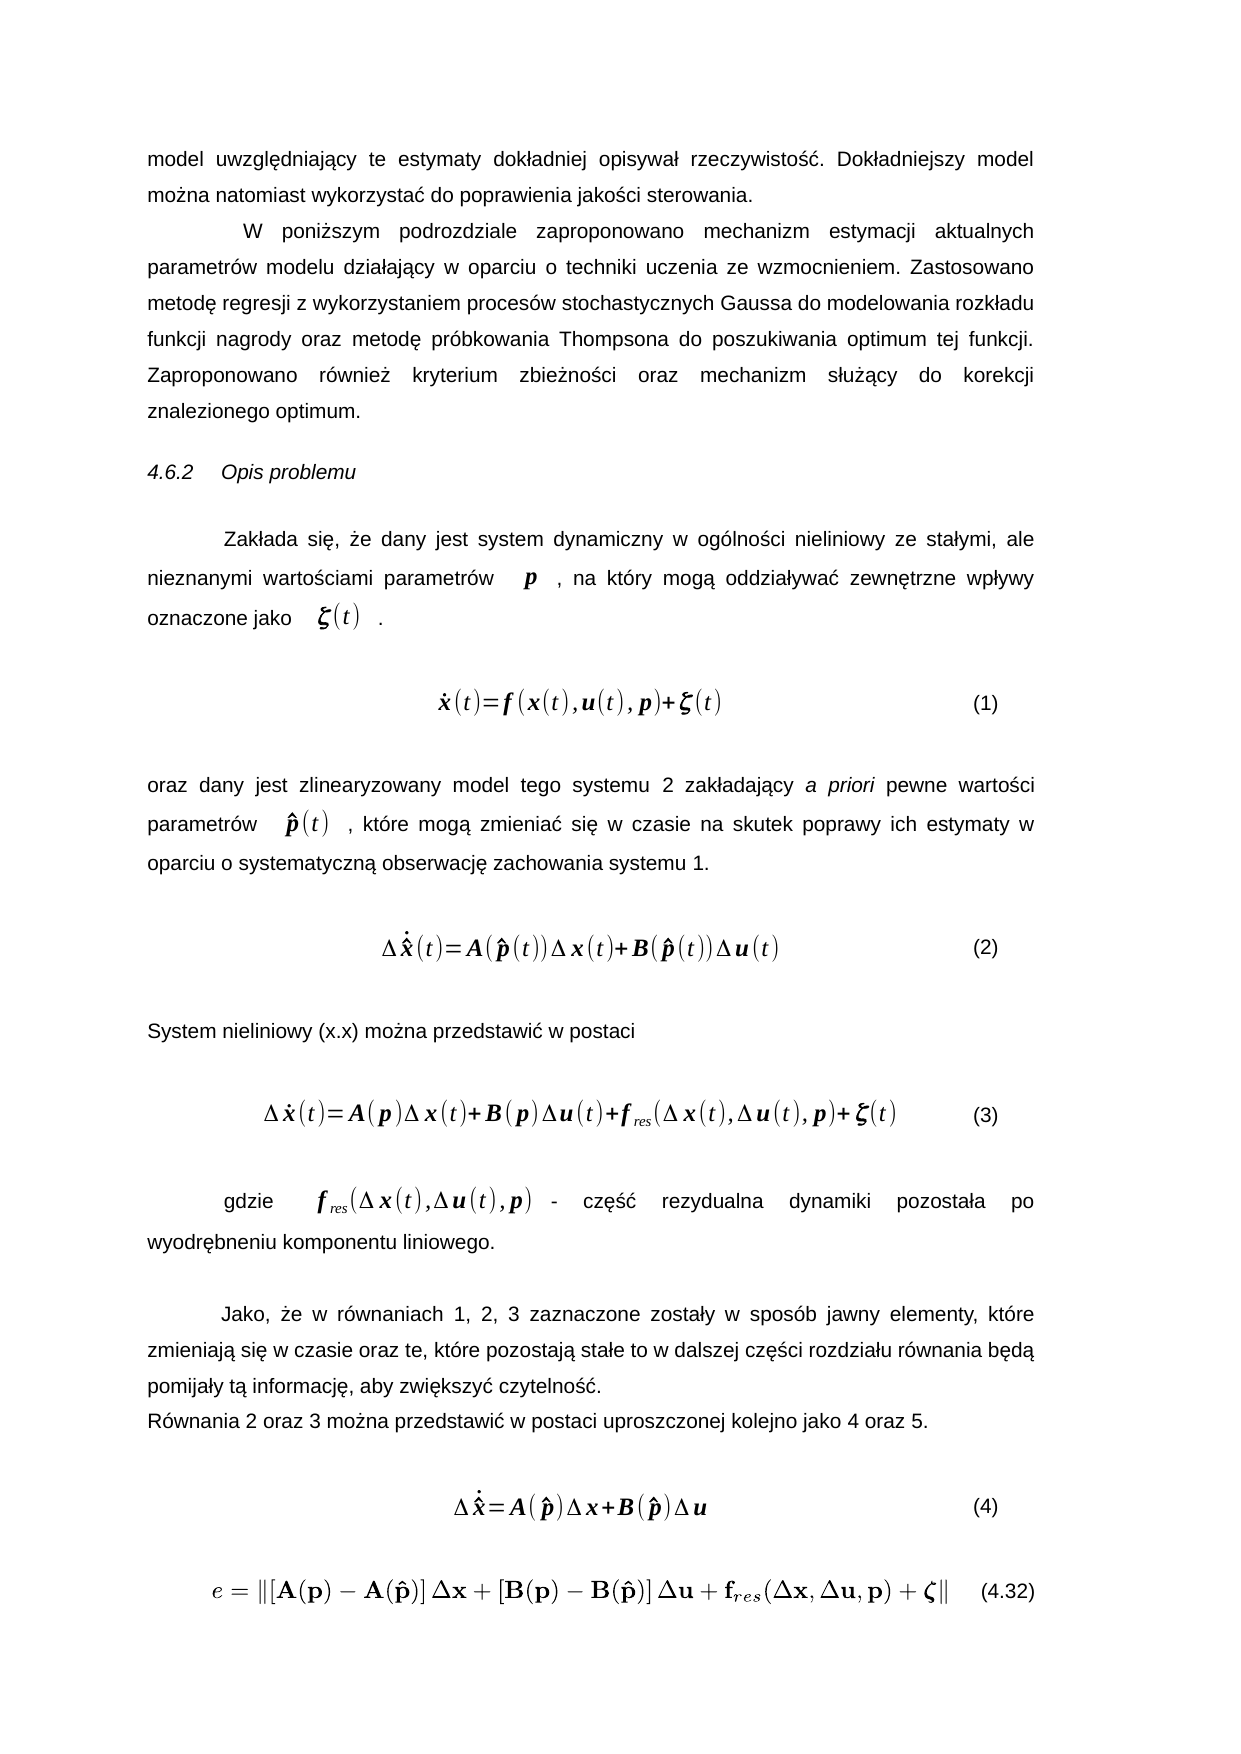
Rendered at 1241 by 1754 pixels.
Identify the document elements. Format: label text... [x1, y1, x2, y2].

table_header (3) [936, 1068, 1035, 1161]
text Równania 2 oraz 3 można przedstawić w postaci uproszczonej kolejno jako 4 oraz 5. [147, 1409, 1035, 1433]
text W poniższym podrozdziale zaproponowano mechanizm estymacji aktualnych parametrów modelu działający w oparciu o techniki uczenia ze wzmocnieniem. Zastosowano metodę regresji z wykorzystaniem procesów stochastycznych Gaussa do modelowania rozkładu funkcji nagrody oraz metodę próbkowania Thompsona do poszukiwania optimum tej funkcji. Zaproponowano również kryterium zbieżności oraz mechanizm służący do korekcji znalezionego optimum. [147, 219, 1035, 422]
text (4.32) [147, 1578, 1035, 1604]
table_header [147, 657, 936, 748]
text Zakłada się, że dany jest system dynamiczny w ogólności nieliniowy ze stałymi, ale nieznanymi wartościami parametrów , na który mogą oddziaływać zewnętrzne wpływy oznaczone jako . [147, 527, 1035, 632]
table_header (1) [936, 657, 1035, 748]
subtitle Opis problemu [147, 459, 1035, 483]
text model uwzględniający te estymaty dokładniej opisywał rzeczywistość. Dokładniejszy model można natomiast wykorzystać do poprawienia jakości sterowania. [147, 147, 1035, 207]
text gdzie - część rezydualna dynamiki pozostała po wyodrębneniu komponentu liniowego. [147, 1186, 1035, 1254]
table_header (2) [936, 899, 1035, 994]
text oraz dany jest zlinearyzowany model tego systemu 2 zakładający a priori pewne wartości parametrów , które mogą zmieniać się w czasie na skutek poprawy ich estymaty w oparciu o systematyczną obserwację zachowania systemu 1. [147, 773, 1035, 874]
text Jako, że w równaniach 1, 2, 3 zaznaczone zostały w sposób jawny elementy, które zmieniają się w czasie oraz te, które pozostają stałe to w dalszej części rozdziału równania będą pomijały tą informację, aby zwiększyć czytelność. [147, 1302, 1035, 1397]
text System nieliniowy (x.x) można przedstawić w postaci [147, 1019, 1035, 1043]
table_header (4) [936, 1458, 1035, 1553]
table_header [147, 1068, 936, 1161]
table_header [147, 1458, 936, 1553]
table_header [147, 899, 936, 994]
